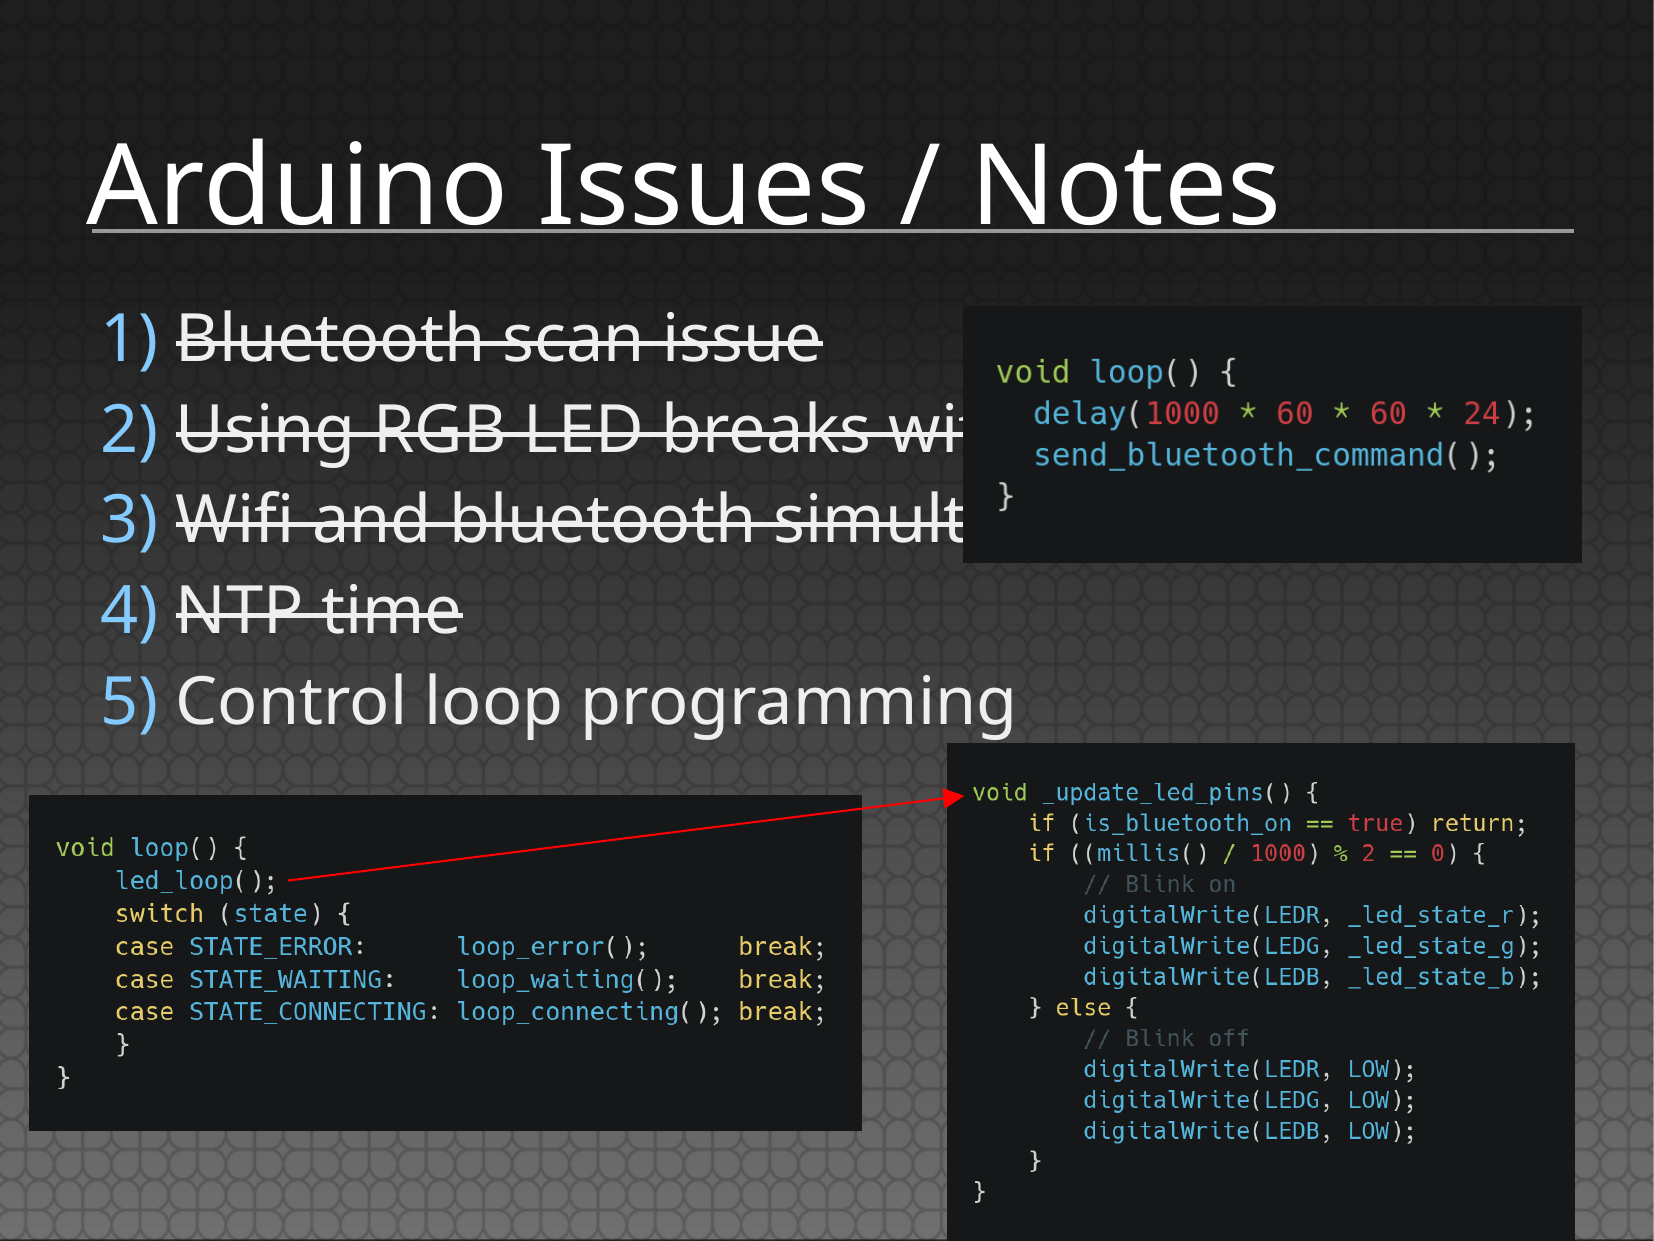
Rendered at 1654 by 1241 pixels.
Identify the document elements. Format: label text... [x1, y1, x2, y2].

title Arduino Issues / Notes [86, 112, 1576, 249]
picture [0, 0, 1654, 1241]
list Bluetooth scan issue Using RGB LED breaks wifi??? Wifi and bluetooth simultanously NTP time Control loop programming [82, 290, 1571, 757]
